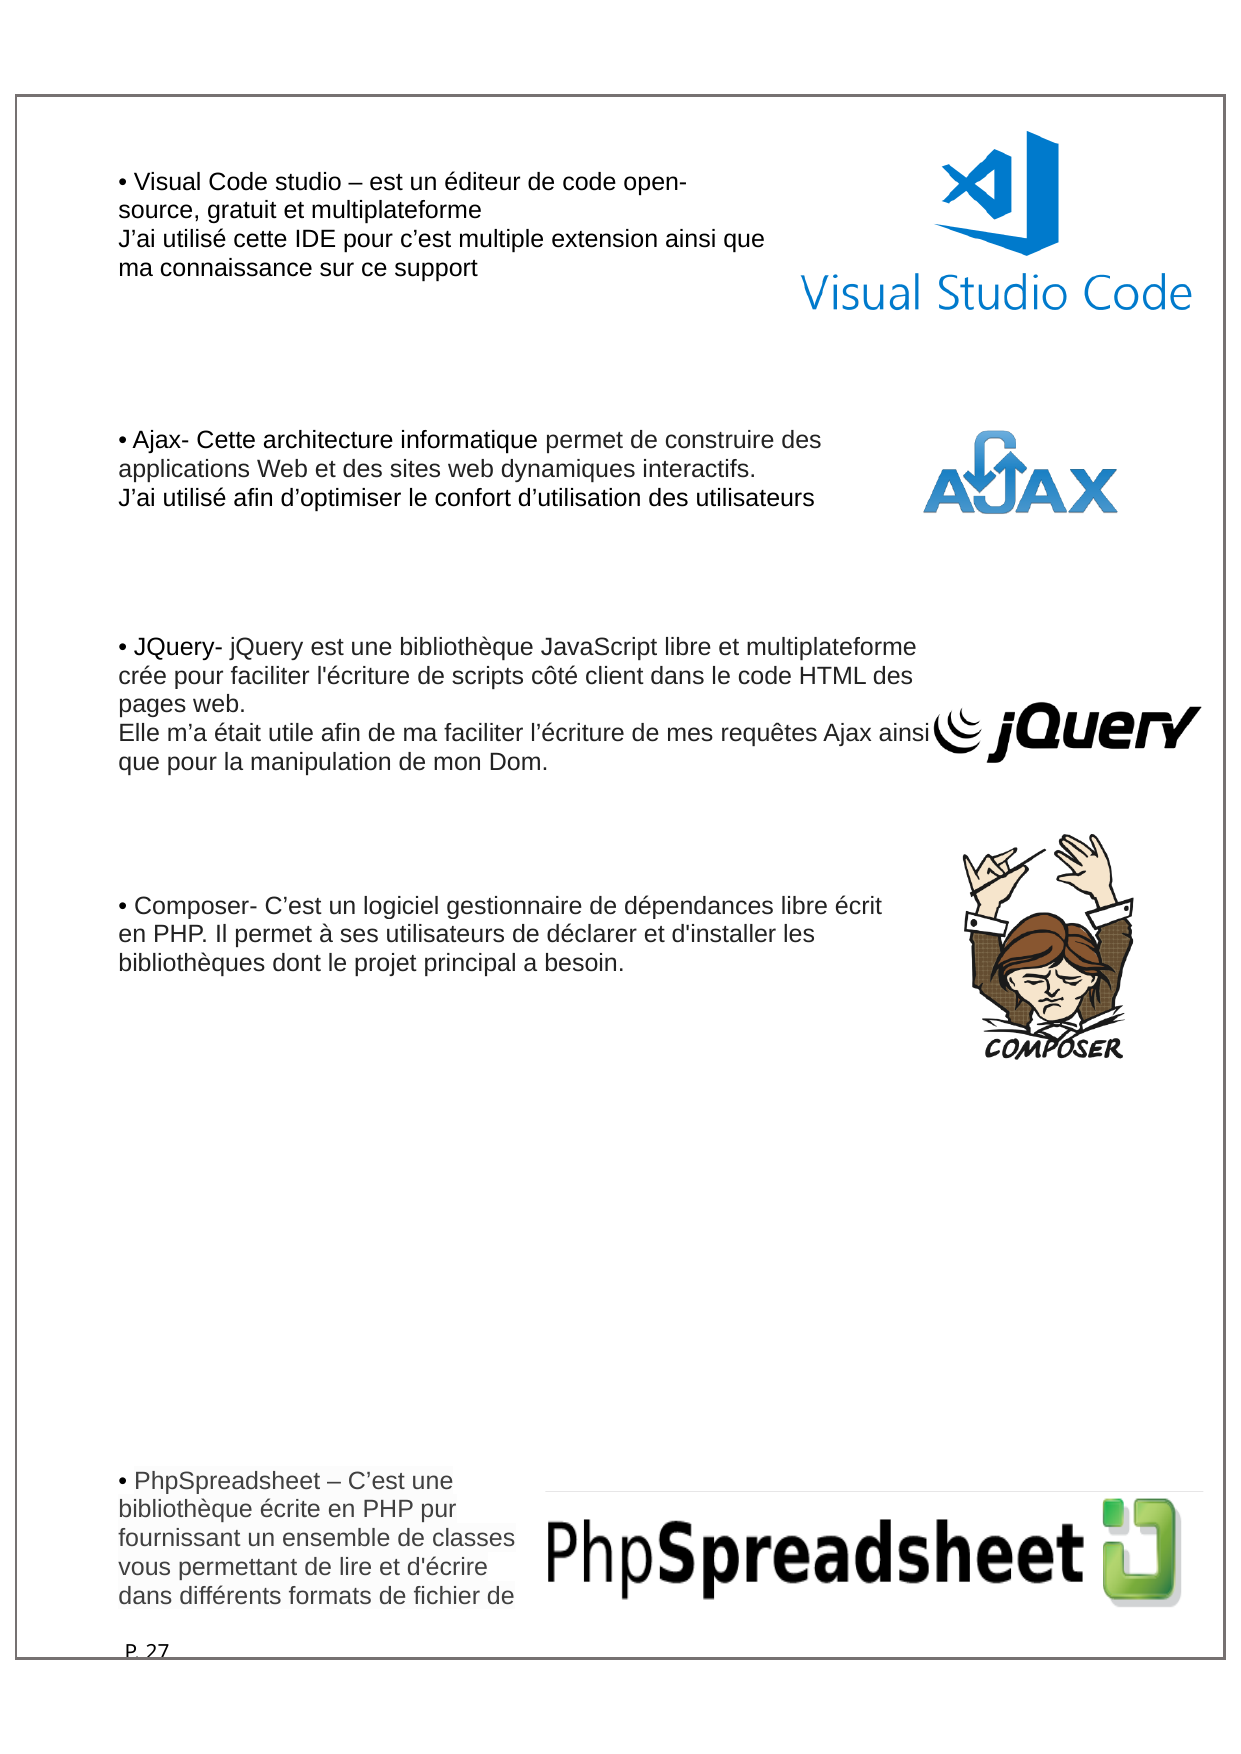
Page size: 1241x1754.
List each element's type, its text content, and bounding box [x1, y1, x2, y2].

text • Visual Code studio – est un éditeur de code open-source, gratuit et multiplateforme [118, 167, 1026, 224]
text J’ai utilisé cette IDE pour c’est multiple extension ainsi que ma connaissance sur ce support [118, 224, 1122, 282]
text • JQuery- jQuery est une bibliothèque JavaScript libre et multiplateforme crée pour faciliter l'écriture de scripts côté client dans le code HTML des pages web. [118, 632, 1122, 718]
text • Composer- C’est un logiciel gestionnaire de dépendances libre écrit en PHP. Il permet à ses utilisateurs de déclarer et d'installer les bibliothèques dont le projet principal a besoin. [118, 891, 977, 977]
text [997, 891, 1098, 940]
text • Ajax- Cette architecture informatique permet de construire des applications Web et des sites web dynamiques interactifs. [118, 425, 1122, 483]
text [1059, 167, 1122, 224]
text J’ai utilisé afin d’optimiser le confort d’utilisation des utilisateurs [118, 483, 936, 512]
text Elle m’a était utile afin de ma faciliter l’écriture de mes requêtes Ajax ainsi que pour la manipulation de mon Dom. [118, 718, 1122, 776]
text • PhpSpreadsheet – C’est une bibliothèque écrite en PHP pur fournissant un ensemble de classes vous permettant de lire et d'écrire dans différents formats de fichier de [118, 1466, 1122, 1609]
